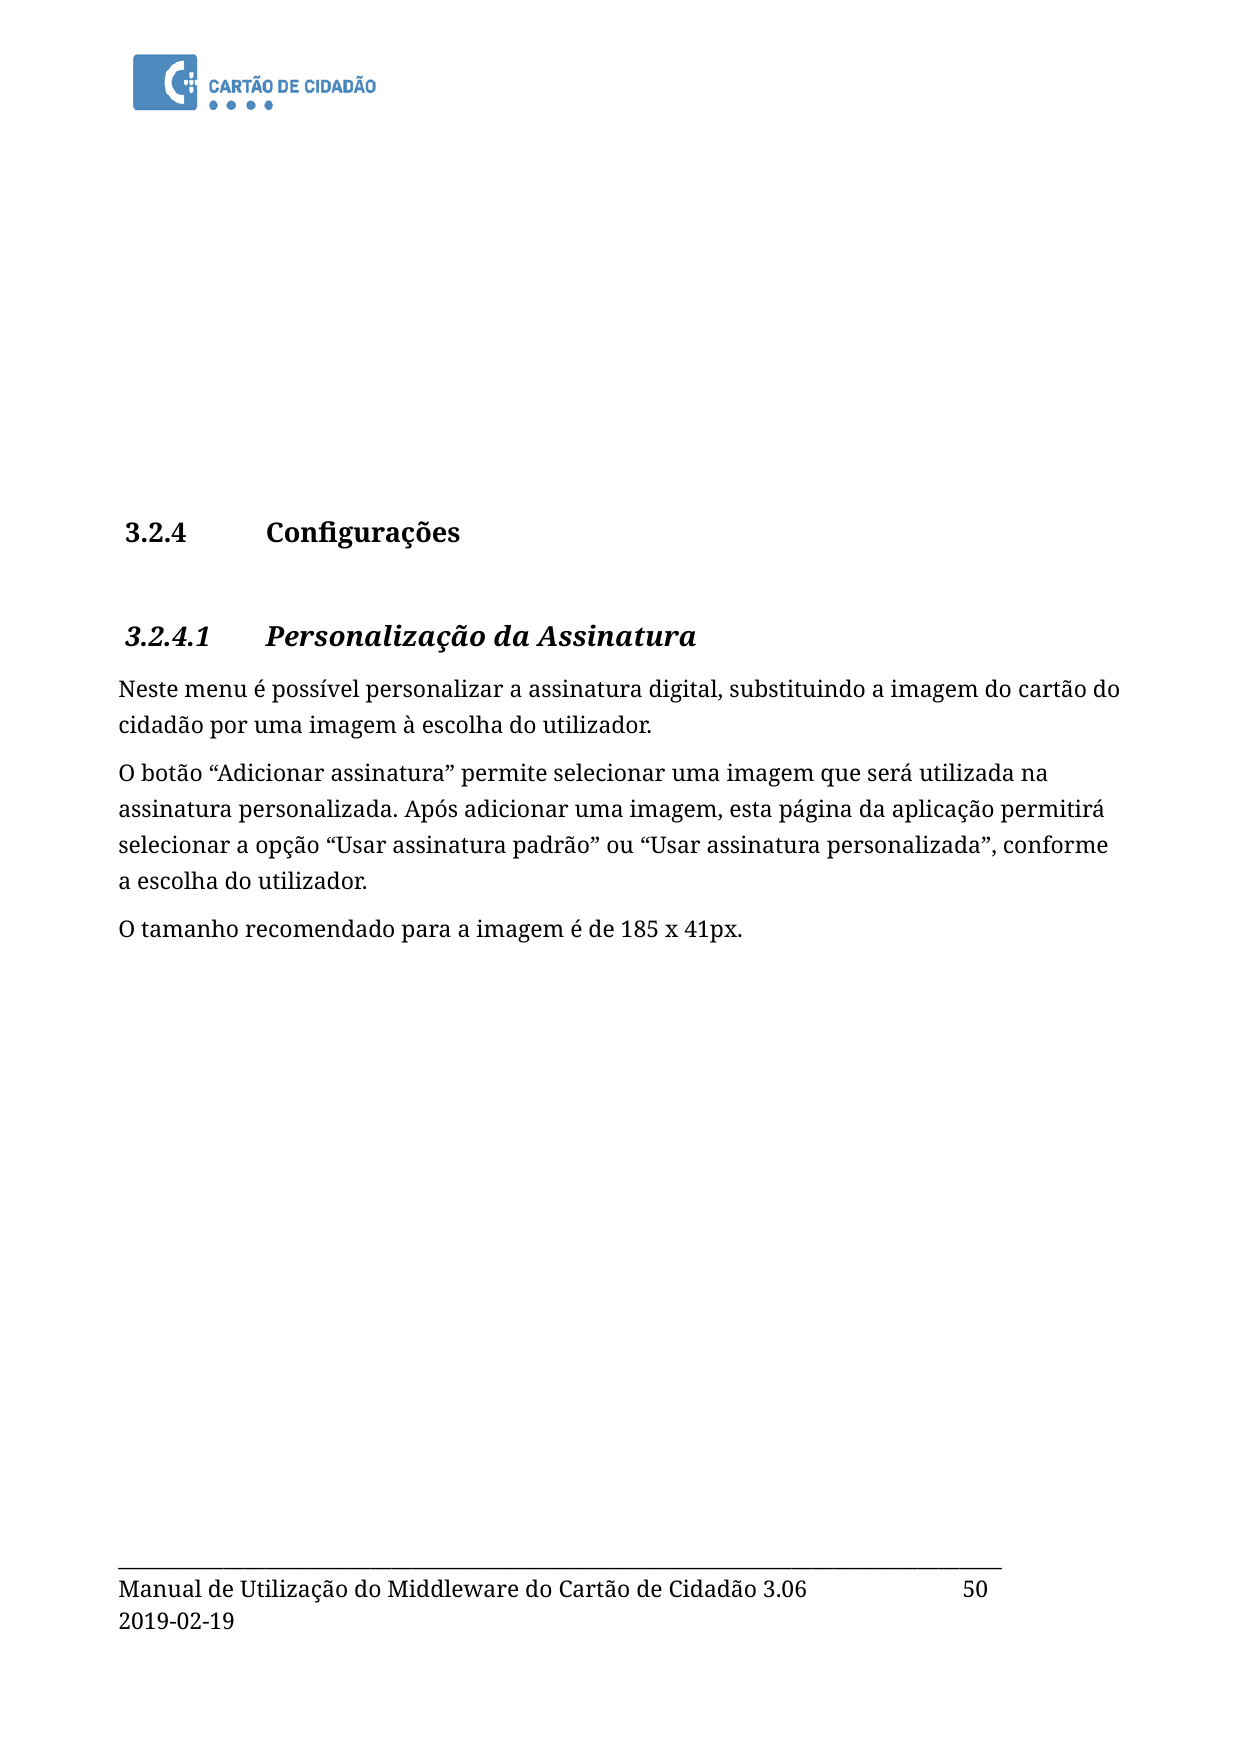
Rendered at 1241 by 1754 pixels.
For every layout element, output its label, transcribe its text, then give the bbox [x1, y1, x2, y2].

text Neste menu é possível personalizar a assinatura digital, substituindo a imagem do cartão do cidadão por uma imagem à escolha do utilizador. [118, 673, 1122, 740]
subtitle Configurações [118, 513, 1122, 550]
text O botão “Adicionar assinatura” permite selecionar uma imagem que será utilizada na assinatura personalizada. Após adicionar uma imagem, esta página da aplicação permitirá selecionar a opção “Usar assinatura padrão” ou “Usar assinatura personalizada”, conforme a escolha do utilizador. [118, 757, 1122, 896]
picture [130, 47, 423, 118]
text O tamanho recomendado para a imagem é de 185 x 41px. [118, 913, 1122, 944]
subtitle Personalização da Assinatura [118, 617, 1122, 654]
